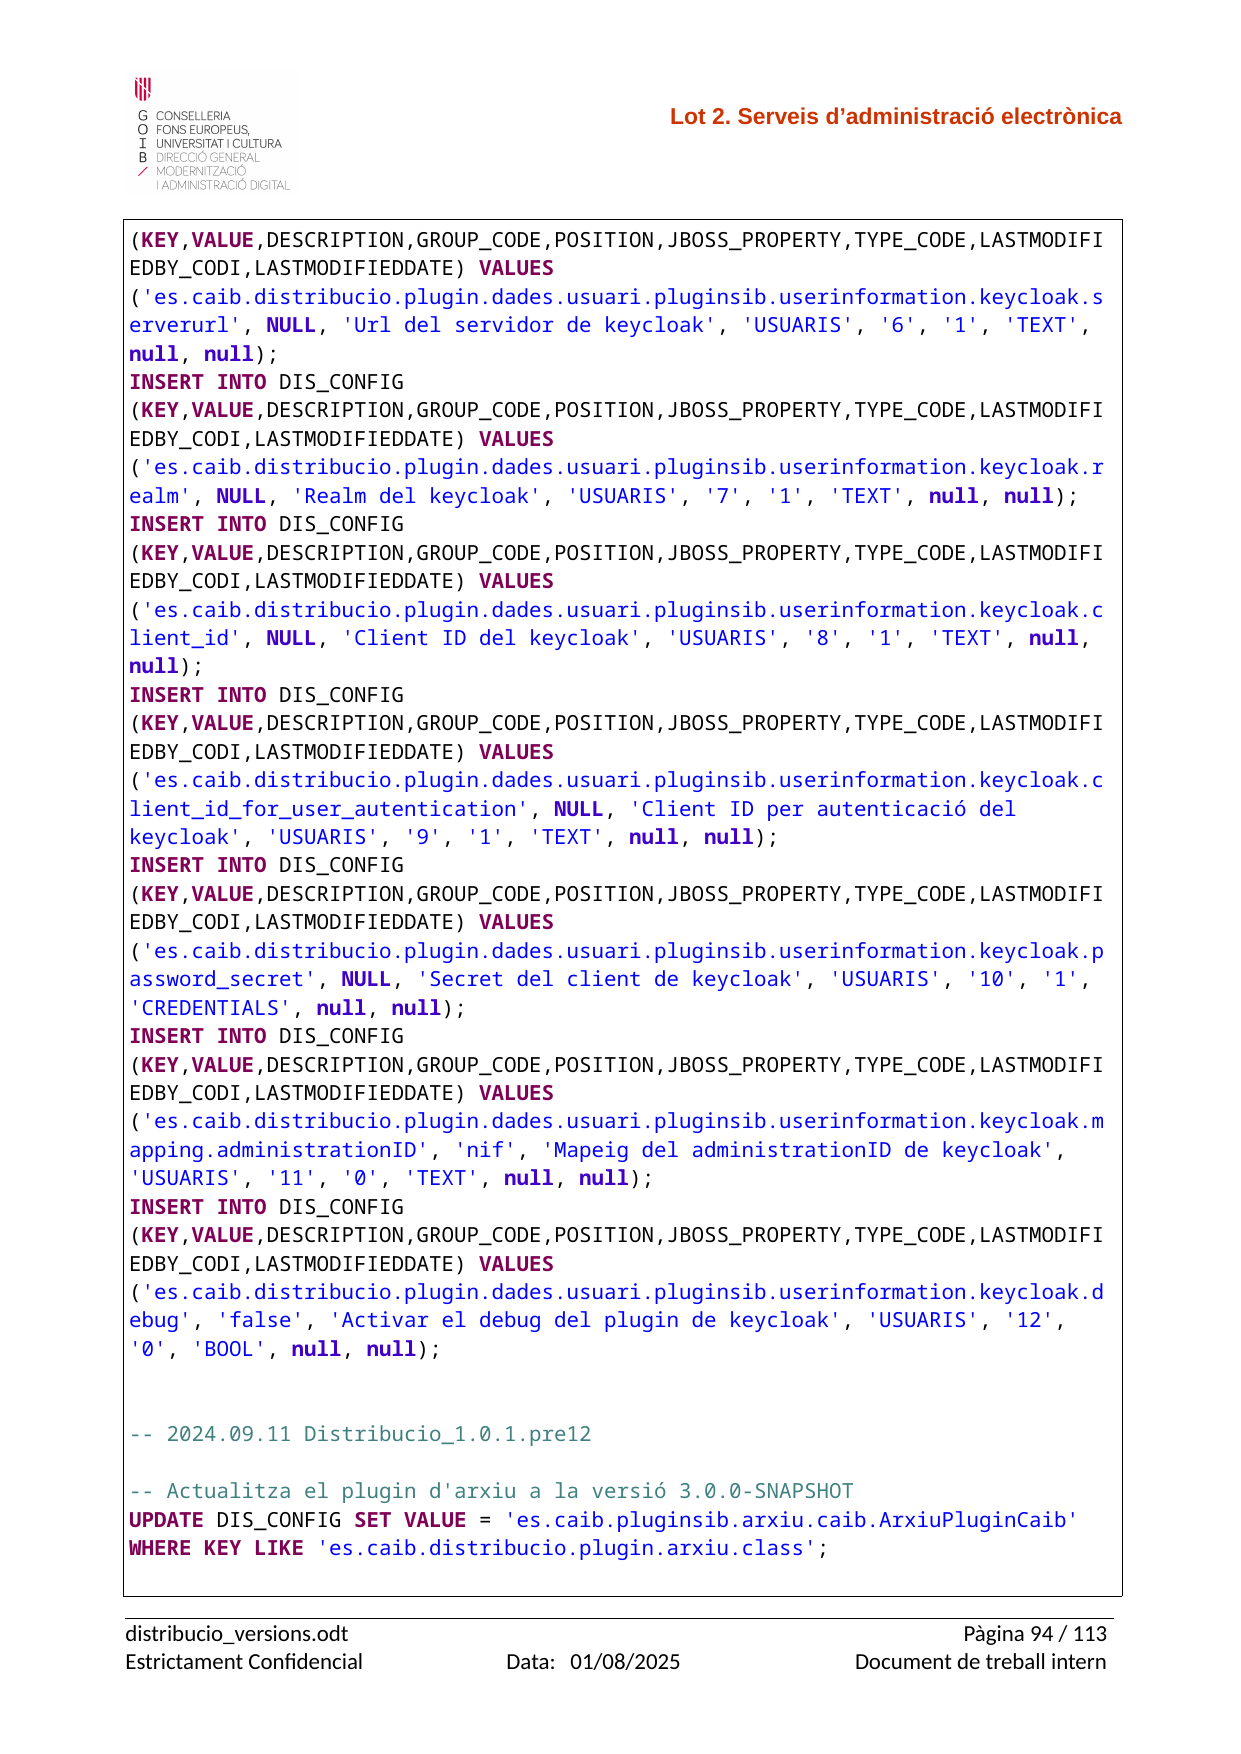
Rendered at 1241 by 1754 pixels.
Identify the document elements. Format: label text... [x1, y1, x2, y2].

picture [126, 70, 299, 197]
table_header (KEY,VALUE,DESCRIPTION,GROUP_CODE,POSITION,JBOSS_PROPERTY,TYPE_CODE,LASTMODIFIEDBY_CODI,LASTMODIFIEDDATE) VALUES ('es.caib.distribucio.plugin.dades.usuari.pluginsib.userinformation.keycloak.serverurl', NULL, 'Url del servidor de keycloak', 'USUARIS', '6', '1', 'TEXT', null, null); INSERT INTO DIS_CONFIG (KEY,VALUE,DESCRIPTION,GROUP_CODE,POSITION,JBOSS_PROPERTY,TYPE_CODE,LASTMODIFIEDBY_CODI,LASTMODIFIEDDATE) VALUES ('es.caib.distribucio.plugin.dades.usuari.pluginsib.userinformation.keycloak.realm', NULL, 'Realm del keycloak', 'USUARIS', '7', '1', 'TEXT', null, null); INSERT INTO DIS_CONFIG (KEY,VALUE,DESCRIPTION,GROUP_CODE,POSITION,JBOSS_PROPERTY,TYPE_CODE,LASTMODIFIEDBY_CODI,LASTMODIFIEDDATE) VALUES ('es.caib.distribucio.plugin.dades.usuari.pluginsib.userinformation.keycloak.client_id', NULL, 'Client ID del keycloak', 'USUARIS', '8', '1', 'TEXT', null, null); INSERT INTO DIS_CONFIG (KEY,VALUE,DESCRIPTION,GROUP_CODE,POSITION,JBOSS_PROPERTY,TYPE_CODE,LASTMODIFIEDBY_CODI,LASTMODIFIEDDATE) VALUES ('es.caib.distribucio.plugin.dades.usuari.pluginsib.userinformation.keycloak.client_id_for_user_autentication', NULL, 'Client ID per autenticació del keycloak', 'USUARIS', '9', '1', 'TEXT', null, null); INSERT INTO DIS_CONFIG (KEY,VALUE,DESCRIPTION,GROUP_CODE,POSITION,JBOSS_PROPERTY,TYPE_CODE,LASTMODIFIEDBY_CODI,LASTMODIFIEDDATE) VALUES ('es.caib.distribucio.plugin.dades.usuari.pluginsib.userinformation.keycloak.password_secret', NULL, 'Secret del client de keycloak', 'USUARIS', '10', '1', 'CREDENTIALS', null, null); INSERT INTO DIS_CONFIG (KEY,VALUE,DESCRIPTION,GROUP_CODE,POSITION,JBOSS_PROPERTY,TYPE_CODE,LASTMODIFIEDBY_CODI,LASTMODIFIEDDATE) VALUES ('es.caib.distribucio.plugin.dades.usuari.pluginsib.userinformation.keycloak.mapping.administrationID', 'nif', 'Mapeig del administrationID de keycloak', 'USUARIS', '11', '0', 'TEXT', null, null); INSERT INTO DIS_CONFIG (KEY,VALUE,DESCRIPTION,GROUP_CODE,POSITION,JBOSS_PROPERTY,TYPE_CODE,LASTMODIFIEDBY_CODI,LASTMODIFIEDDATE) VALUES ('es.caib.distribucio.plugin.dades.usuari.pluginsib.userinformation.keycloak.debug', 'false', 'Activar el debug del plugin de keycloak', 'USUARIS', '12', '0', 'BOOL', null, null); -- 2024.09.11 Distribucio_1.0.1.pre12 -- Actualitza el plugin d'arxiu a la versió 3.0.0-SNAPSHOT UPDATE DIS_CONFIG SET VALUE = 'es.caib.pluginsib.arxiu.caib.ArxiuPluginCaib' WHERE KEY LIKE 'es.caib.distribucio.plugin.arxiu.class'; [124, 220, 1122, 1596]
